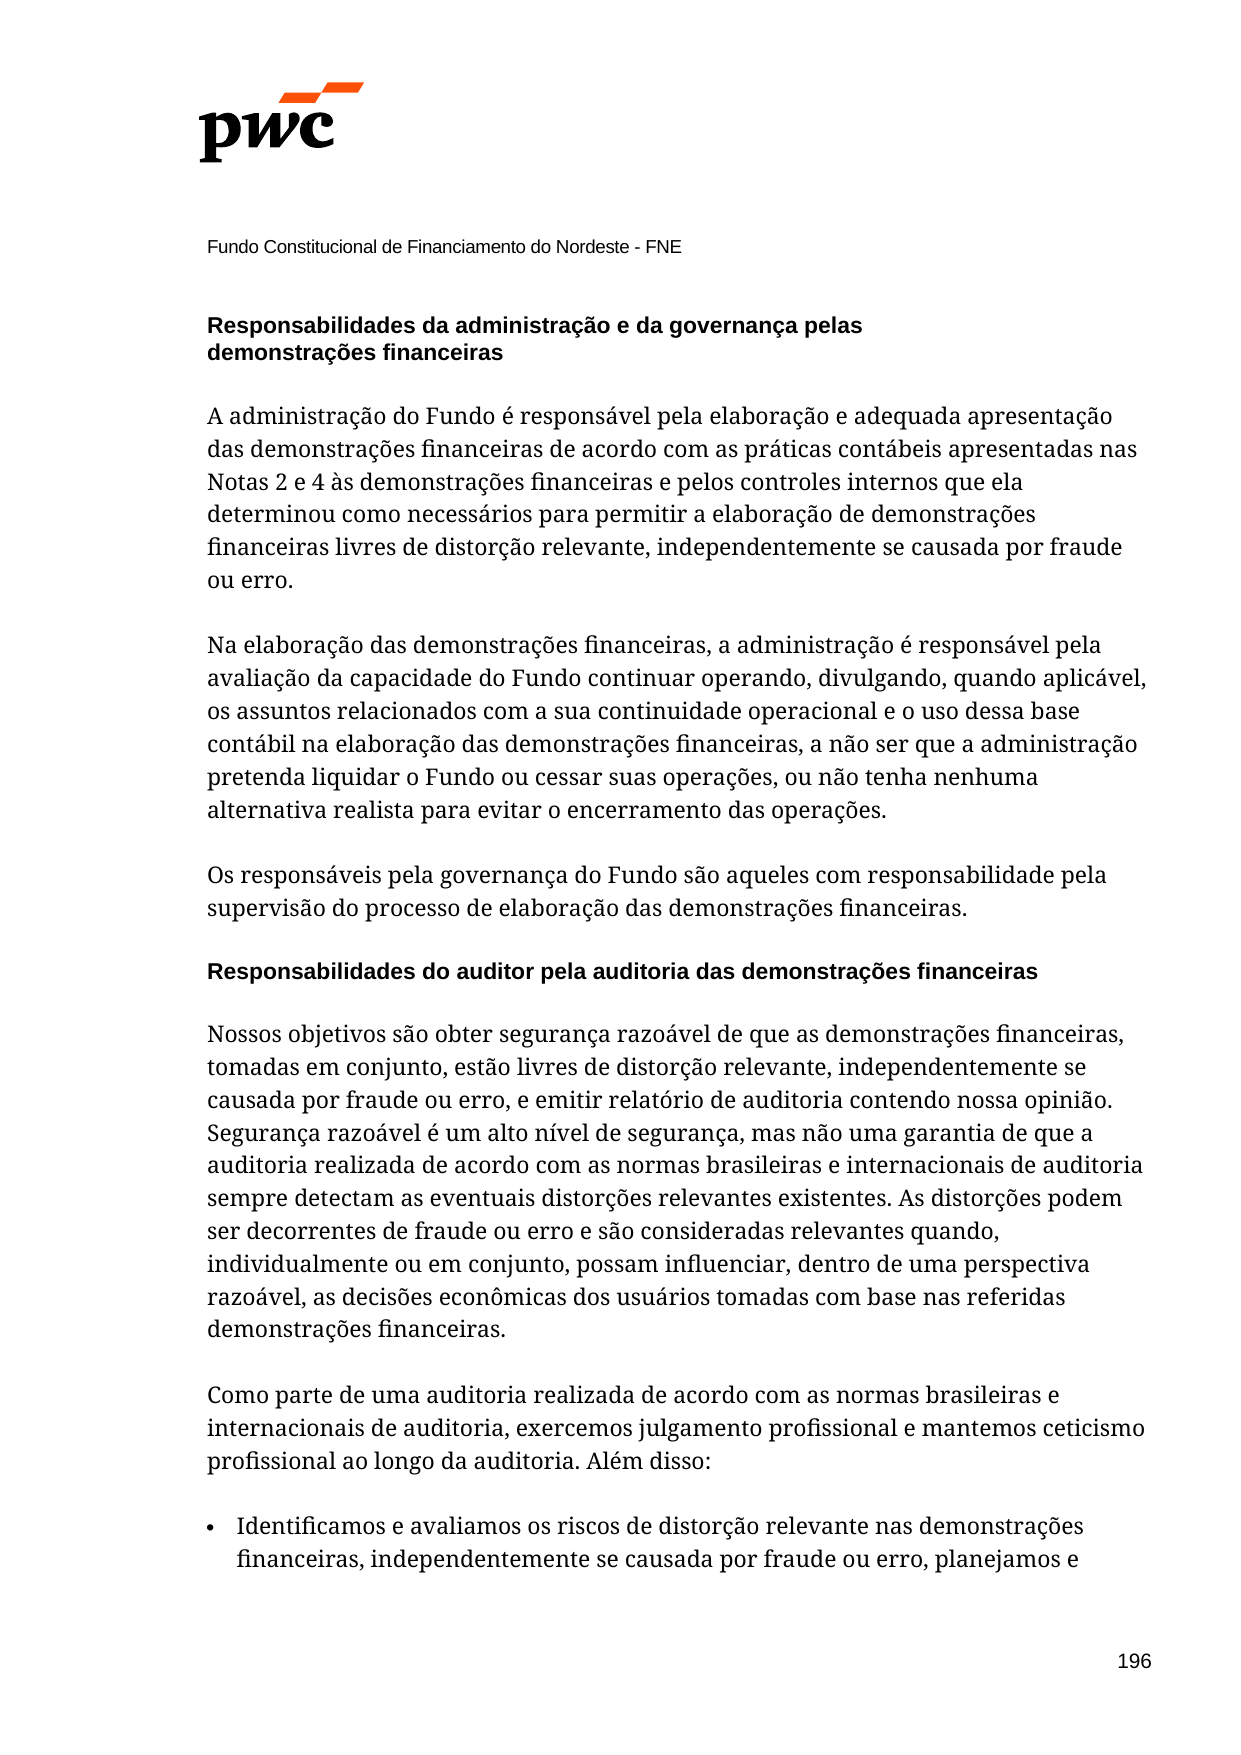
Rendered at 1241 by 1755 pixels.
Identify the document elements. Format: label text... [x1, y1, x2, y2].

text Como parte de uma auditoria realizada de acordo com as normas brasileiras e internacionais de auditoria, exercemos julgamento profissional e mantemos ceticismo profissional ao longo da auditoria. Além disso: [207, 1379, 1152, 1476]
text Na elaboração das demonstrações financeiras, a administração é responsável pela avaliação da capacidade do Fundo continuar operando, divulgando, quando aplicável, os assuntos relacionados com a sua continuidade operacional e o uso dessa base contábil na elaboração das demonstrações financeiras, a não ser que a administração pretenda liquidar o Fundo ou cessar suas operações, ou não tenha nenhuma alternativa realista para evitar o encerramento das operações. [207, 629, 1152, 825]
text A administração do Fundo é responsável pela elaboração e adequada apresentação das demonstrações financeiras de acordo com as práticas contábeis apresentadas nas Notas 2 e 4 às demonstrações financeiras e pelos controles internos que ela determinou como necessários para permitir a elaboração de demonstrações financeiras livres de distorção relevante, independentemente se causada por fraude ou erro. [207, 400, 1152, 595]
text Nossos objetivos são obter segurança razoável de que as demonstrações financeiras, tomadas em conjunto, estão livres de distorção relevante, independentemente se causada por fraude ou erro, e emitir relatório de auditoria contendo nossa opinião. Segurança razoável é um alto nível de segurança, mas não uma garantia de que a auditoria realizada de acordo com as normas brasileiras e internacionais de auditoria sempre detectam as eventuais distorções relevantes existentes. As distorções podem ser decorrentes de fraude ou erro e são consideradas relevantes quando, individualmente ou em conjunto, possam influenciar, dentro de uma perspectiva razoável, as decisões econômicas dos usuários tomadas com base nas referidas demonstrações financeiras. [207, 1018, 1152, 1344]
list Identificamos e avaliamos os riscos de distorção relevante nas demonstrações financeiras, independentemente se causada por fraude ou erro, planejamos e [207, 1510, 1152, 1574]
text Os responsáveis pela governança do Fundo são aqueles com responsabilidade pela supervisão do processo de elaboração das demonstrações financeiras. [207, 859, 1152, 923]
text Responsabilidades da administração e da governança pelas demonstrações financeiras [207, 312, 1152, 366]
text Responsabilidades do auditor pela auditoria das demonstrações financeiras [207, 958, 1152, 984]
